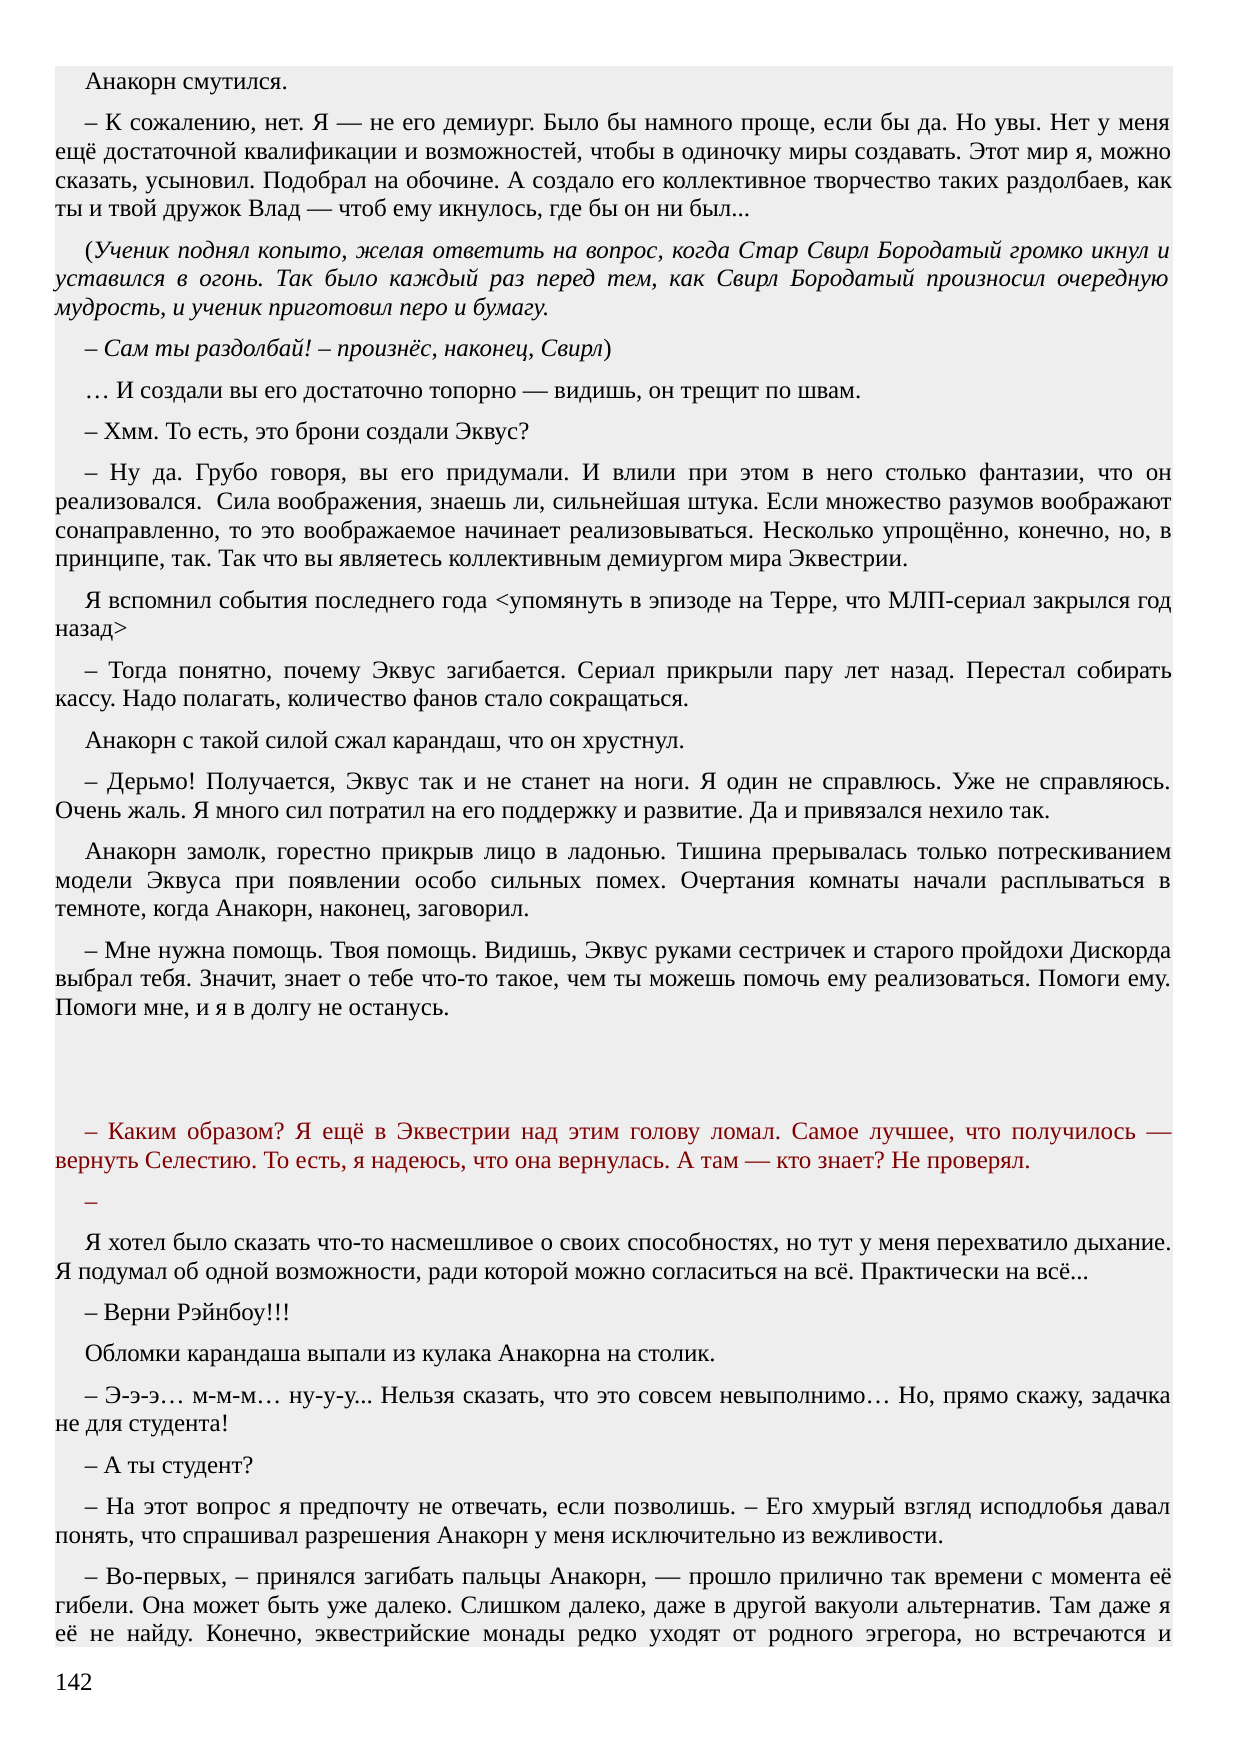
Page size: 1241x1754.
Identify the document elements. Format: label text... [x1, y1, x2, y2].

text – На этот вопрос я предпочту не отвечать, если позволишь. – Его хмурый взгляд исподлобья давал понять, что спрашивал разрешения Анакорн у меня исключительно из вежливости. [55, 1491, 1173, 1548]
text – Сам ты раздолбай! – произнёс, наконец, Свирл) [55, 333, 1173, 362]
text – Ну да. Грубо говоря, вы его придумали. И влили при этом в него столько фантазии, что он реализовался. Сила воображения, знаешь ли, сильнейшая штука. Если множество разумов воображают сонаправленно, то это воображаемое начинает реализовываться. Несколько упрощённо, конечно, но, в принципе, так. Так что вы являетесь коллективным демиургом мира Эквестрии. [55, 457, 1173, 572]
text – Мне нужна помощь. Твоя помощь. Видишь, Эквус руками сестричек и старого пройдохи Дискорда выбрал тебя. Значит, знает о тебе что-то такое, чем ты можешь помочь ему реализоваться. Помоги ему. Помоги мне, и я в долгу не останусь. [55, 935, 1173, 1021]
text – А ты студент? [55, 1450, 1173, 1478]
text (Ученик поднял копыто, желая ответить на вопрос, когда Стар Свирл Бородатый громко икнул и уставился в огонь. Так было каждый раз перед тем, как Свирл Бородатый произносил очередную мудрость, и ученик приготовил перо и бумагу. [55, 235, 1173, 321]
text – Во-первых, – принялся загибать пальцы Анакорн, — прошло прилично так времени с момента её гибели. Она может быть уже далеко. Слишком далеко, даже в другой вакуоли альтернатив. Там даже я её не найду. Конечно, эквестрийские монады редко уходят от родного эгрегора, но встречаются и [55, 1561, 1173, 1647]
text – Каким образом? Я ещё в Эквестрии над этим голову ломал. Самое лучшее, что получилось — вернуть Селестию. То есть, я надеюсь, что она вернулась. А там — кто знает? Не проверял. [55, 1116, 1173, 1173]
text Обломки карандаша выпали из кулака Анакорна на столик. [55, 1338, 1173, 1367]
text – Тогда понятно, почему Эквус загибается. Сериал прикрыли пару лет назад. Перестал собирать кассу. Надо полагать, количество фанов стало сокращаться. [55, 655, 1173, 712]
text Я хотел было сказать что-то насмешливое о своих способностях, но тут у меня перехватило дыхание. Я подумал об одной возможности, ради которой можно согласиться на всё. Практически на всё... [55, 1227, 1173, 1285]
text – Верни Рэйнбоу!!! [55, 1297, 1173, 1326]
text Анакорн с такой силой сжал карандаш, что он хрустнул. [55, 725, 1173, 753]
text – [55, 1186, 1173, 1215]
text – Хмм. То есть, это брони создали Эквус? [55, 416, 1173, 445]
text – Э-э-э… м-м-м… ну-у-у... Нельзя сказать, что это совсем невыполнимо… Но, прямо скажу, задачка не для студента! [55, 1380, 1173, 1437]
text … И создали вы его достаточно топорно — видишь, он трещит по швам. [55, 375, 1173, 403]
text – Дерьмо! Получается, Эквус так и не станет на ноги. Я один не справлюсь. Уже не справляюсь. Очень жаль. Я много сил потратил на его поддержку и развитие. Да и привязался нехило так. [55, 766, 1173, 823]
text – К сожалению, нет. Я — не его демиург. Было бы намного проще, если бы да. Но увы. Нет у меня ещё достаточной квалификации и возможностей, чтобы в одиночку миры создавать. Этот мир я, можно сказать, усыновил. Подобрал на обочине. А создало его коллективное творчество таких раздолбаев, как ты и твой дружок Влад — чтоб ему икнулось, где бы он ни был... [55, 107, 1173, 222]
text Анакорн замолк, горестно прикрыв лицо в ладонью. Тишина прерывалась только потрескиванием модели Эквуса при появлении особо сильных помех. Очертания комнаты начали расплываться в темноте, когда Анакорн, наконец, заговорил. [55, 836, 1173, 922]
text Я вспомнил события последнего года <упомянуть в эпизоде на Терре, что МЛП-сериал закрылся год назад> [55, 585, 1173, 642]
text Анакорн смутился. [55, 66, 1173, 95]
